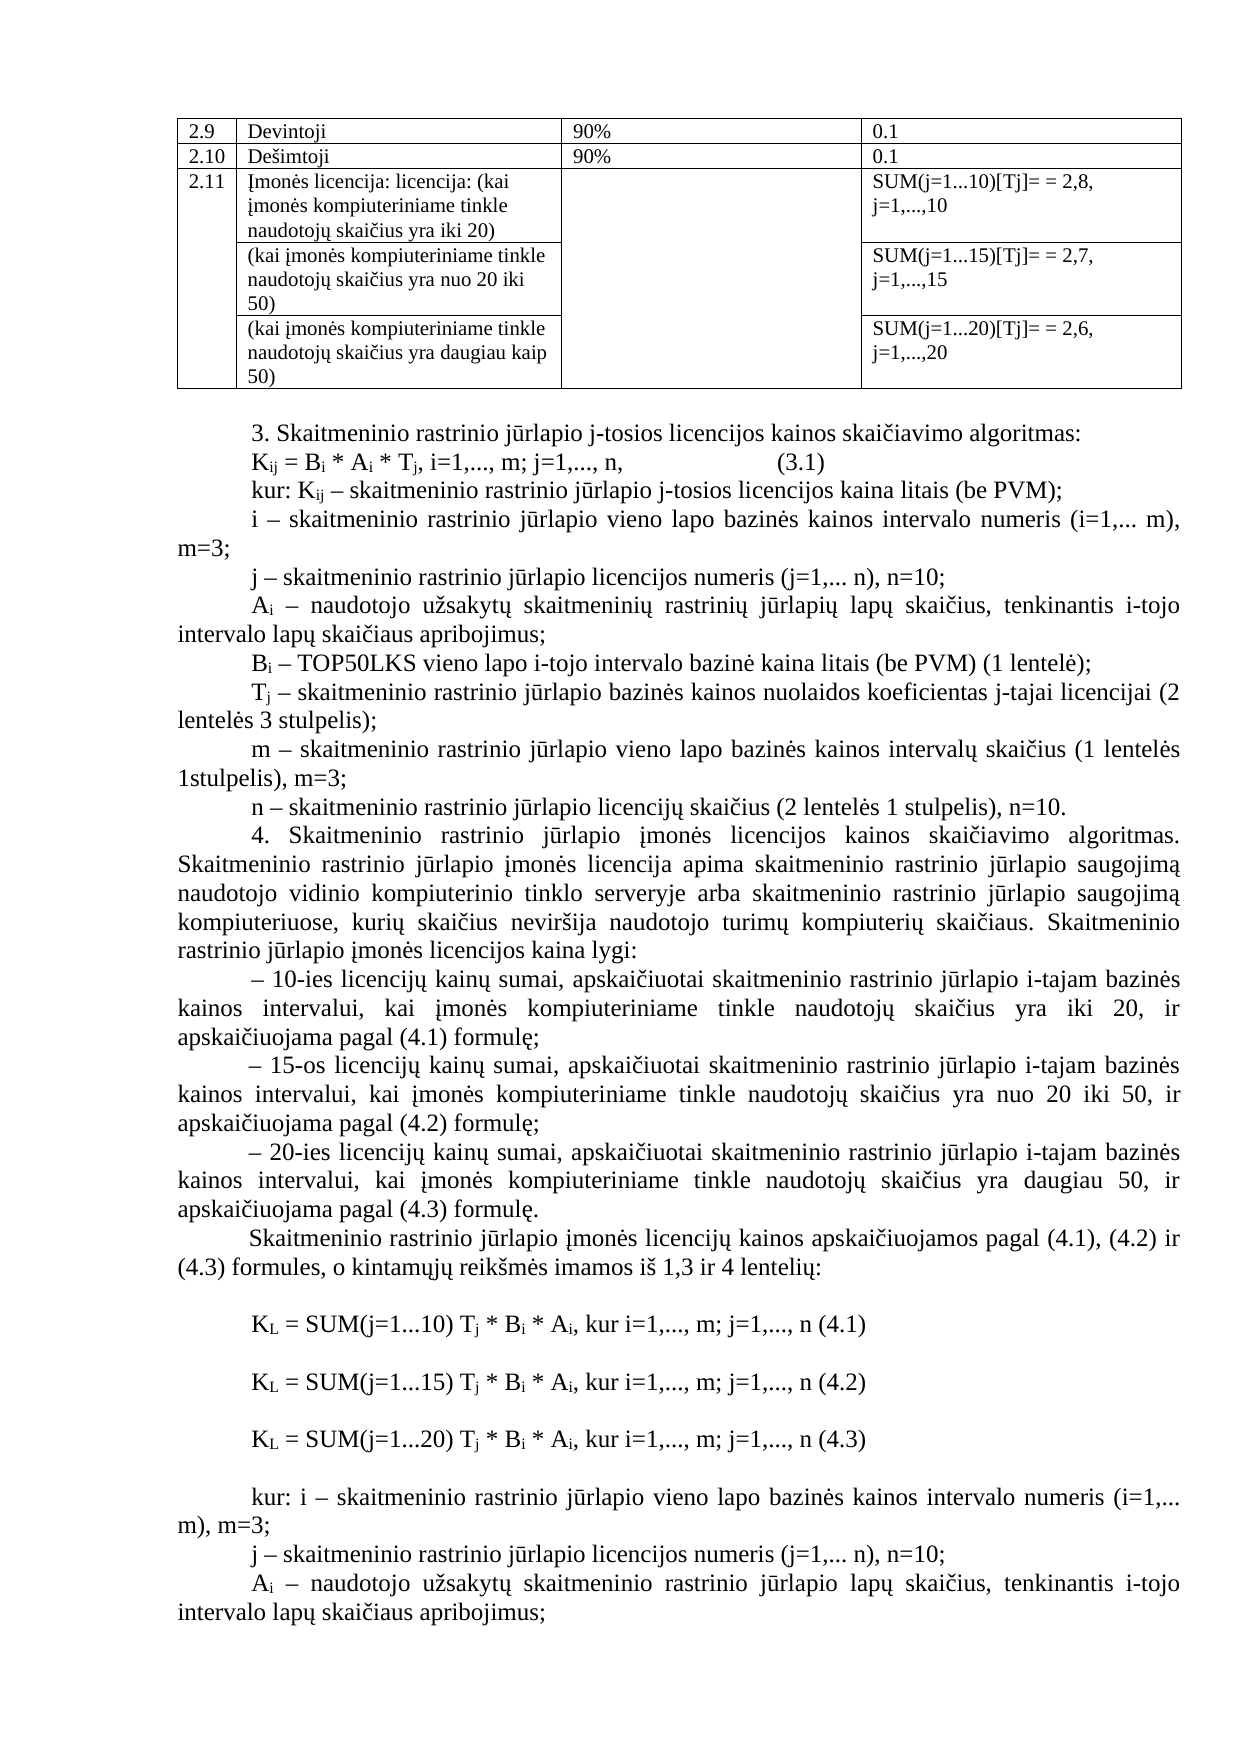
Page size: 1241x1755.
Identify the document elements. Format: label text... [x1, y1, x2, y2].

table_cell [562, 169, 861, 388]
table_cell 0.1 [862, 144, 1181, 168]
text – 15-os licencijų kainų sumai, apskaičiuotai skaitmeninio rastrinio jūrlapio i-tajam bazinės kainos intervalui, kai įmonės kompiuteriniame tinkle naudotojų skaičius yra nuo 20 iki 50, ir apskaičiuojama pagal (4.2) formulę; [177, 1050, 1181, 1137]
text kur: i – skaitmeninio rastrinio jūrlapio vieno lapo bazinės kainos intervalo numeris (i=1,... m), m=3; [177, 1482, 1181, 1539]
table_cell 90% [562, 119, 861, 143]
table_cell Dešimtoji [237, 144, 561, 168]
text Ai – naudotojo užsakytų skaitmeninių rastrinių jūrlapių lapų skaičius, tenkinantis i-tojo intervalo lapų skaičiaus apribojimus; [177, 590, 1181, 648]
table_cell Įmonės licencija: licencija: (kai įmonės kompiuteriniame tinkle naudotojų skaičius yra iki 20) [237, 169, 561, 242]
text Ai – naudotojo užsakytų skaitmeninio rastrinio jūrlapio lapų skaičius, tenkinantis i-tojo intervalo lapų skaičiaus apribojimus; [177, 1568, 1181, 1625]
text m – skaitmeninio rastrinio jūrlapio vieno lapo bazinės kainos intervalų skaičius (1 lentelės 1stulpelis), m=3; [177, 734, 1181, 792]
text 4. Skaitmeninio rastrinio jūrlapio įmonės licencijos kainos skaičiavimo algoritmas. Skaitmeninio rastrinio jūrlapio įmonės licencija apima skaitmeninio rastrinio jūrlapio saugojimą naudotojo vidinio kompiuterinio tinklo serveryje arba skaitmeninio rastrinio jūrlapio saugojimą kompiuteriuose, kurių skaičius neviršija naudotojo turimų kompiuterių skaičiaus. Skaitmeninio rastrinio jūrlapio įmonės licencijos kaina lygi: [177, 820, 1181, 964]
text – 10-ies licencijų kainų sumai, apskaičiuotai skaitmeninio rastrinio jūrlapio i-tajam bazinės kainos intervalui, kai įmonės kompiuteriniame tinkle naudotojų skaičius yra iki 20, ir apskaičiuojama pagal (4.1) formulę; [177, 964, 1181, 1050]
text i – skaitmeninio rastrinio jūrlapio vieno lapo bazinės kainos intervalo numeris (i=1,... m), m=3; [177, 504, 1181, 562]
text KL = SUM(j=1...15) Tj * Bi * Ai, kur i=1,..., m; j=1,..., n (4.2) [177, 1367, 1181, 1395]
text n – skaitmeninio rastrinio jūrlapio licencijų skaičius (2 lentelės 1 stulpelis), n=10. [177, 792, 1181, 820]
text kur: Kij – skaitmeninio rastrinio jūrlapio j-tosios licencijos kaina litais (be PVM); [177, 475, 1181, 504]
table_cell 90% [562, 144, 861, 168]
text Kij = Bi * Ai * Tj, i=1,..., m; j=1,..., n, (3.1) [177, 447, 1181, 475]
table_cell 2.9 [178, 119, 236, 143]
table_cell SUM(j=1...15)[Tj]= = 2,7, j=1,...,15 [862, 243, 1181, 315]
text KL = SUM(j=1...20) Tj * Bi * Ai, kur i=1,..., m; j=1,..., n (4.3) [177, 1424, 1181, 1453]
table_cell SUM(j=1...10)[Tj]= = 2,8, j=1,...,10 [862, 169, 1181, 242]
table_cell 2.11 [178, 169, 236, 388]
table_cell 2.10 [178, 144, 236, 168]
table_cell (kai įmonės kompiuteriniame tinkle naudotojų skaičius yra daugiau kaip 50) [237, 316, 561, 388]
table_cell SUM(j=1...20)[Tj]= = 2,6, j=1,...,20 [862, 316, 1181, 388]
text – 20-ies licencijų kainų sumai, apskaičiuotai skaitmeninio rastrinio jūrlapio i-tajam bazinės kainos intervalui, kai įmonės kompiuteriniame tinkle naudotojų skaičius yra daugiau 50, ir apskaičiuojama pagal (4.3) formulę. [177, 1137, 1181, 1223]
table_cell 0.1 [862, 119, 1181, 143]
text 3. Skaitmeninio rastrinio jūrlapio j-tosios licencijos kainos skaičiavimo algoritmas: [177, 418, 1181, 447]
table_cell (kai įmonės kompiuteriniame tinkle naudotojų skaičius yra nuo 20 iki 50) [237, 243, 561, 315]
text Skaitmeninio rastrinio jūrlapio įmonės licencijų kainos apskaičiuojamos pagal (4.1), (4.2) ir (4.3) formules, o kintamųjų reikšmės imamos iš 1,3 ir 4 lentelių: [177, 1223, 1181, 1280]
text j – skaitmeninio rastrinio jūrlapio licencijos numeris (j=1,... n), n=10; [177, 1539, 1181, 1568]
text Bi – TOP50LKS vieno lapo i-tojo intervalo bazinė kaina litais (be PVM) (1 lentelė); [177, 648, 1181, 677]
text KL = SUM(j=1...10) Tj * Bi * Ai, kur i=1,..., m; j=1,..., n (4.1) [177, 1309, 1181, 1338]
table_cell Devintoji [237, 119, 561, 143]
text j – skaitmeninio rastrinio jūrlapio licencijos numeris (j=1,... n), n=10; [177, 562, 1181, 590]
text Tj – skaitmeninio rastrinio jūrlapio bazinės kainos nuolaidos koeficientas j-tajai licencijai (2 lentelės 3 stulpelis); [177, 677, 1181, 734]
